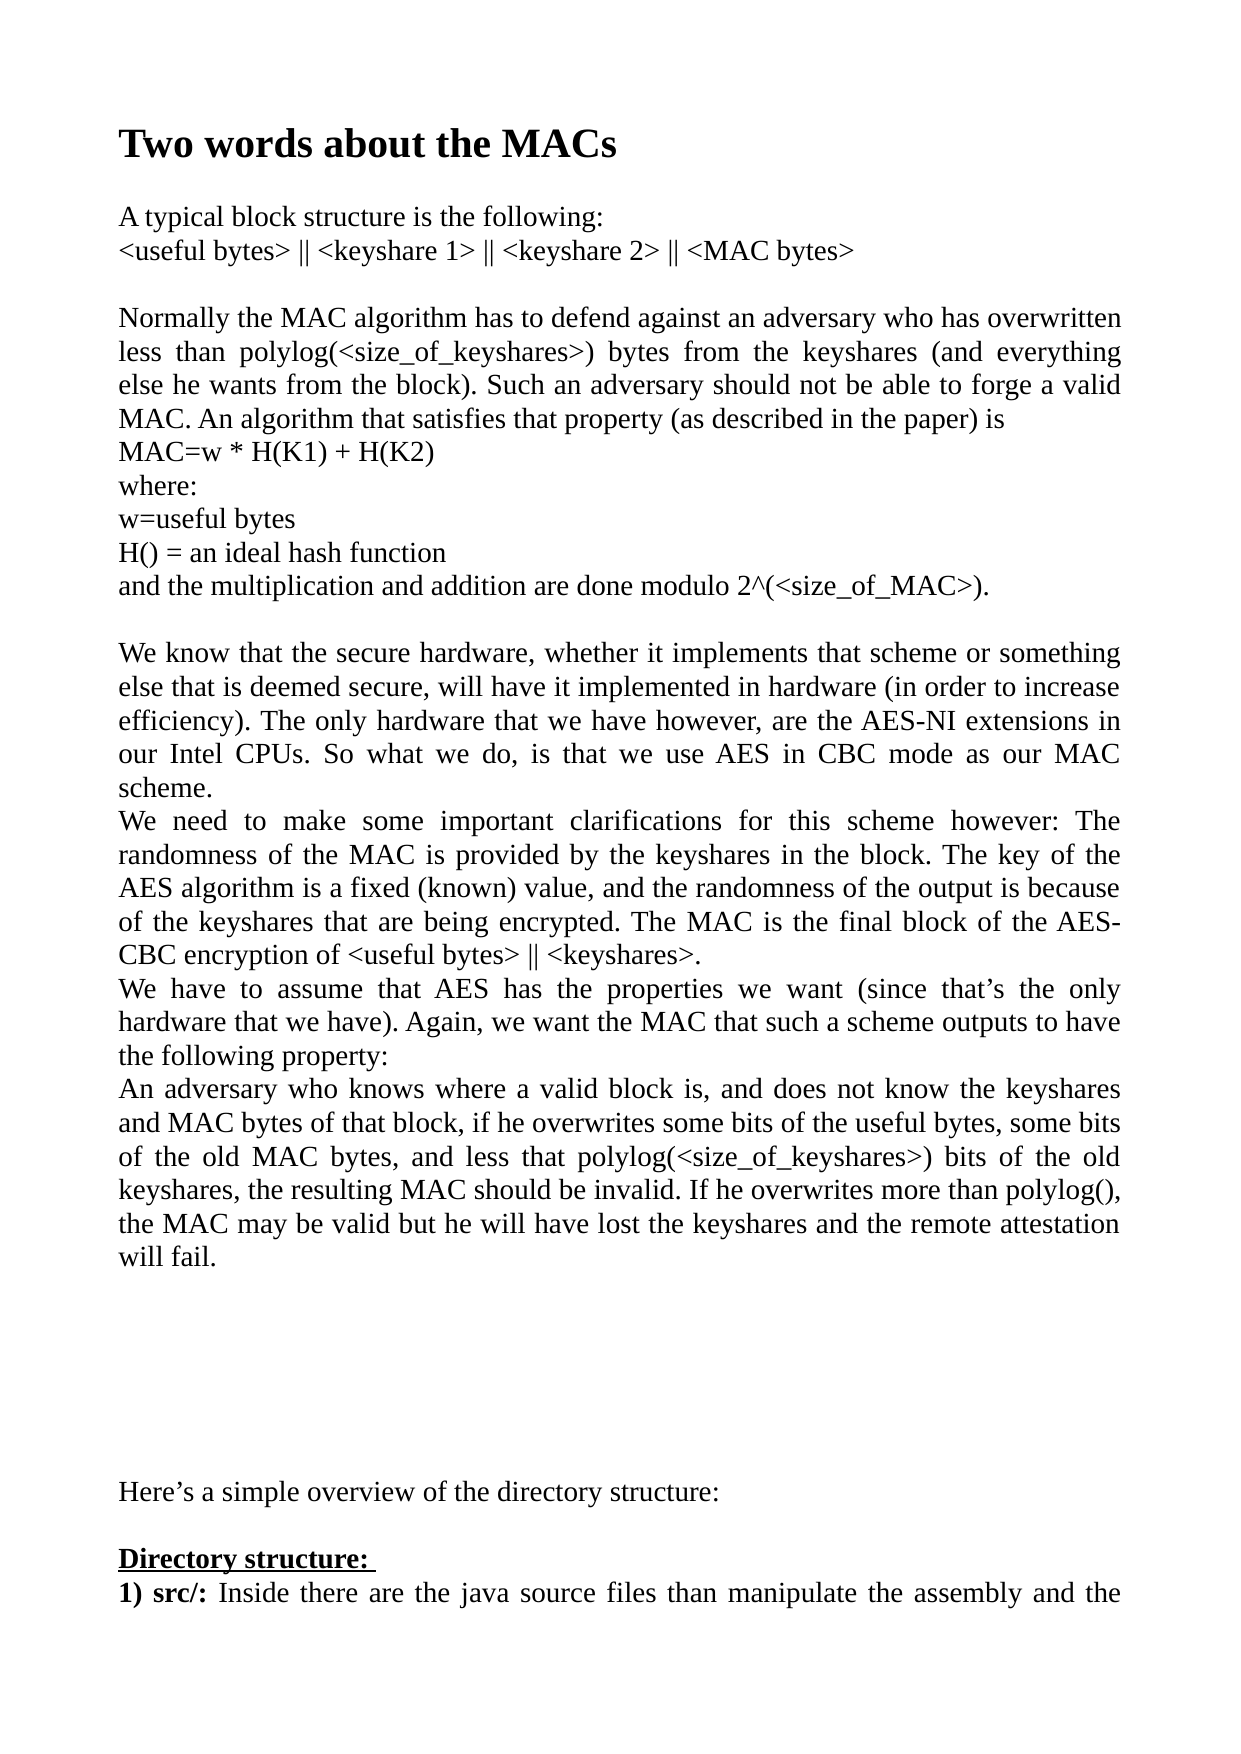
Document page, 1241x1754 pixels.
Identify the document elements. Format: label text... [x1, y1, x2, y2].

text We have to assume that AES has the properties we want (since that’s the only hardware that we have). Again, we want the MAC that such a scheme outputs to have the following property: [118, 971, 1122, 1072]
text H() = an ideal hash function [118, 535, 1122, 568]
text An adversary who knows where a valid block is, and does not know the keyshares and MAC bytes of that block, if he overwrites some bits of the useful bytes, some bits of the old MAC bytes, and less that polylog(<size_of_keyshares>) bits of the old keyshares, the resulting MAC should be invalid. If he overwrites more than polylog(), the MAC may be valid but he will have lost the keyshares and the remote attestation will fail. [118, 1072, 1122, 1273]
text Here’s a simple overview of the directory structure: [118, 1474, 1122, 1508]
text Normally the MAC algorithm has to defend against an adversary who has overwritten less than polylog(<size_of_keyshares>) bytes from the keyshares (and everything else he wants from the block). Such an adversary should not be able to forge a valid MAC. An algorithm that satisfies that property (as described in the paper) is [118, 300, 1122, 434]
text We need to make some important clarifications for this scheme however: The randomness of the MAC is provided by the keyshares in the block. The key of the AES algorithm is a fixed (known) value, and the randomness of the output is because of the keyshares that are being encrypted. The MAC is the final block of the AES-CBC encryption of <useful bytes> || <keyshares>. [118, 803, 1122, 971]
text A typical block structure is the following: [118, 199, 1122, 233]
text and the multiplication and addition are done modulo 2^(<size_of_MAC>). [118, 568, 1122, 602]
text MAC=w * H(K1) + H(K2) [118, 434, 1122, 468]
text 1) src/: Inside there are the java source files than manipulate the assembly and the [118, 1575, 1122, 1608]
text We know that the secure hardware, whether it implements that scheme or something else that is deemed secure, will have it implemented in hardware (in order to increase efficiency). The only hardware that we have however, are the AES-NI extensions in our Intel CPUs. So what we do, is that we use AES in CBC mode as our MAC scheme. [118, 636, 1122, 803]
text <useful bytes> || <keyshare 1> || <keyshare 2> || <MAC bytes> [118, 233, 1122, 267]
text where: [118, 468, 1122, 501]
text Two words about the MACs [118, 118, 1122, 166]
text Directory structure: [118, 1541, 1122, 1575]
text w=useful bytes [118, 501, 1122, 535]
